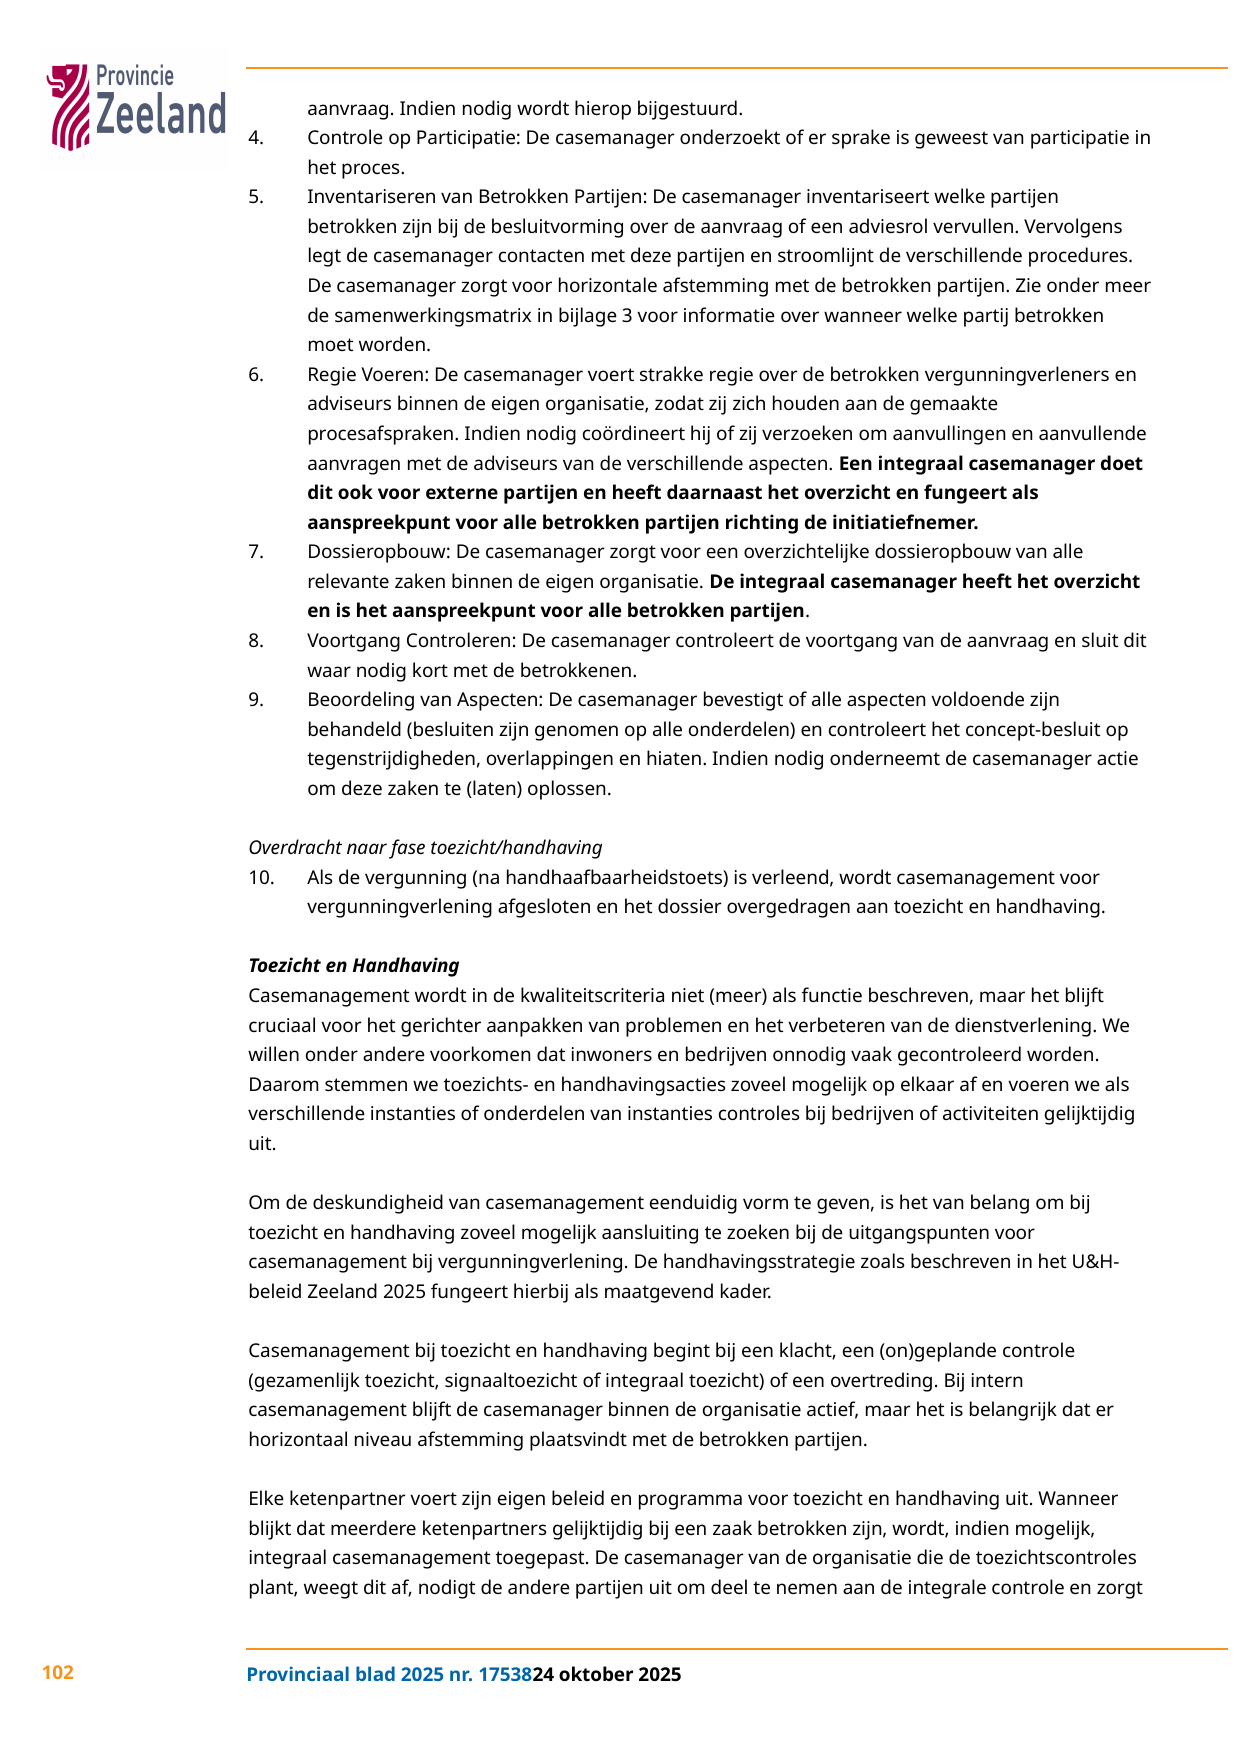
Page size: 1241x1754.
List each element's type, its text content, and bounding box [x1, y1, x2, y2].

text Toezicht en Handhaving [248, 953, 1152, 978]
text Casemanagement wordt in de kwaliteitscriteria niet (meer) als functie beschreven, maar het blijft cruciaal voor het gerichter aanpakken van problemen en het verbeteren van de dienstverlening. We willen onder andere voorkomen dat inwoners en bedrijven onnodig vaak gecontroleerd worden. Daarom stemmen we toezichts- en handhavingsacties zoveel mogelijk op elkaar af en voeren we als verschillende instanties of onderdelen van instanties controles bij bedrijven of activiteiten gelijktijdig uit. [248, 982, 1152, 1156]
list Als de vergunning (na handhaafbaarheidstoets) is verleend, wordt casemanagement voor vergunningverlening afgesloten en het dossier overgedragen aan toezicht en handhaving. [248, 864, 1152, 919]
list Inventariseren van Betrokken Partijen: De casemanager inventariseert welke partijen betrokken zijn bij de besluitvorming over de aanvraag of een adviesrol vervullen. Vervolgens legt de casemanager contacten met deze partijen en stroomlijnt de verschillende procedures. De casemanager zorgt voor horizontale afstemming met de betrokken partijen. Zie onder meer de samenwerkingsmatrix in bijlage 3 voor informatie over wanneer welke partij betrokken moet worden. [248, 183, 1152, 357]
text Casemanagement bij toezicht en handhaving begint bij een klacht, een (on)geplande controle (gezamenlijk toezicht, signaaltoezicht of integraal toezicht) of een overtreding. Bij intern casemanagement blijft de casemanager binnen de organisatie actief, maar het is belangrijk dat er horizontaal niveau afstemming plaatsvindt met de betrokken partijen. [248, 1337, 1152, 1452]
list Regie Voeren: De casemanager voert strakke regie over de betrokken vergunningverleners en adviseurs binnen de eigen organisatie, zodat zij zich houden aan de gemaakte procesafspraken. Indien nodig coördineert hij of zij verzoeken om aanvullingen en aanvullende aanvragen met de adviseurs van de verschillende aspecten. Een integraal casemanager doet dit ook voor externe partijen en heeft daarnaast het overzicht en fungeert als aanspreekpunt voor alle betrokken partijen richting de initiatiefnemer. [248, 361, 1152, 535]
picture [41, 47, 231, 172]
text Om de deskundigheid van casemanagement eenduidig vorm te geven, is het van belang om bij toezicht en handhaving zoveel mogelijk aansluiting te zoeken bij de uitgangspunten voor casemanagement bij vergunningverlening. De handhavingsstrategie zoals beschreven in het U&H-beleid Zeeland 2025 fungeert hierbij als maatgevend kader. [248, 1189, 1152, 1304]
list Dossieropbouw: De casemanager zorgt voor een overzichtelijke dossieropbouw van alle relevante zaken binnen de eigen organisatie. De integraal casemanager heeft het overzicht en is het aanspreekpunt voor alle betrokken partijen. [248, 538, 1152, 623]
text Overdracht naar fase toezicht/handhaving [248, 834, 1152, 860]
list Voortgang Controleren: De casemanager controleert de voortgang van de aanvraag en sluit dit waar nodig kort met de betrokkenen. [248, 627, 1152, 683]
list aanvraag. Indien nodig wordt hierop bijgestuurd. [248, 95, 1152, 121]
list Controle op Participatie: De casemanager onderzoekt of er sprake is geweest van participatie in het proces. [248, 124, 1152, 180]
text Elke ketenpartner voert zijn eigen beleid en programma voor toezicht en handhaving uit. Wanneer blijkt dat meerdere ketenpartners gelijktijdig bij een zaak betrokken zijn, wordt, indien mogelijk, integraal casemanagement toegepast. De casemanager van de organisatie die de toezichtscontroles plant, weegt dit af, nodigt de andere partijen uit om deel te nemen aan de integrale controle en zorgt [248, 1485, 1152, 1600]
list Beoordeling van Aspecten: De casemanager bevestigt of alle aspecten voldoende zijn behandeld (besluiten zijn genomen op alle onderdelen) en controleert het concept-besluit op tegenstrijdigheden, overlappingen en hiaten. Indien nodig onderneemt de casemanager actie om deze zaken te (laten) oplossen. [248, 686, 1152, 801]
